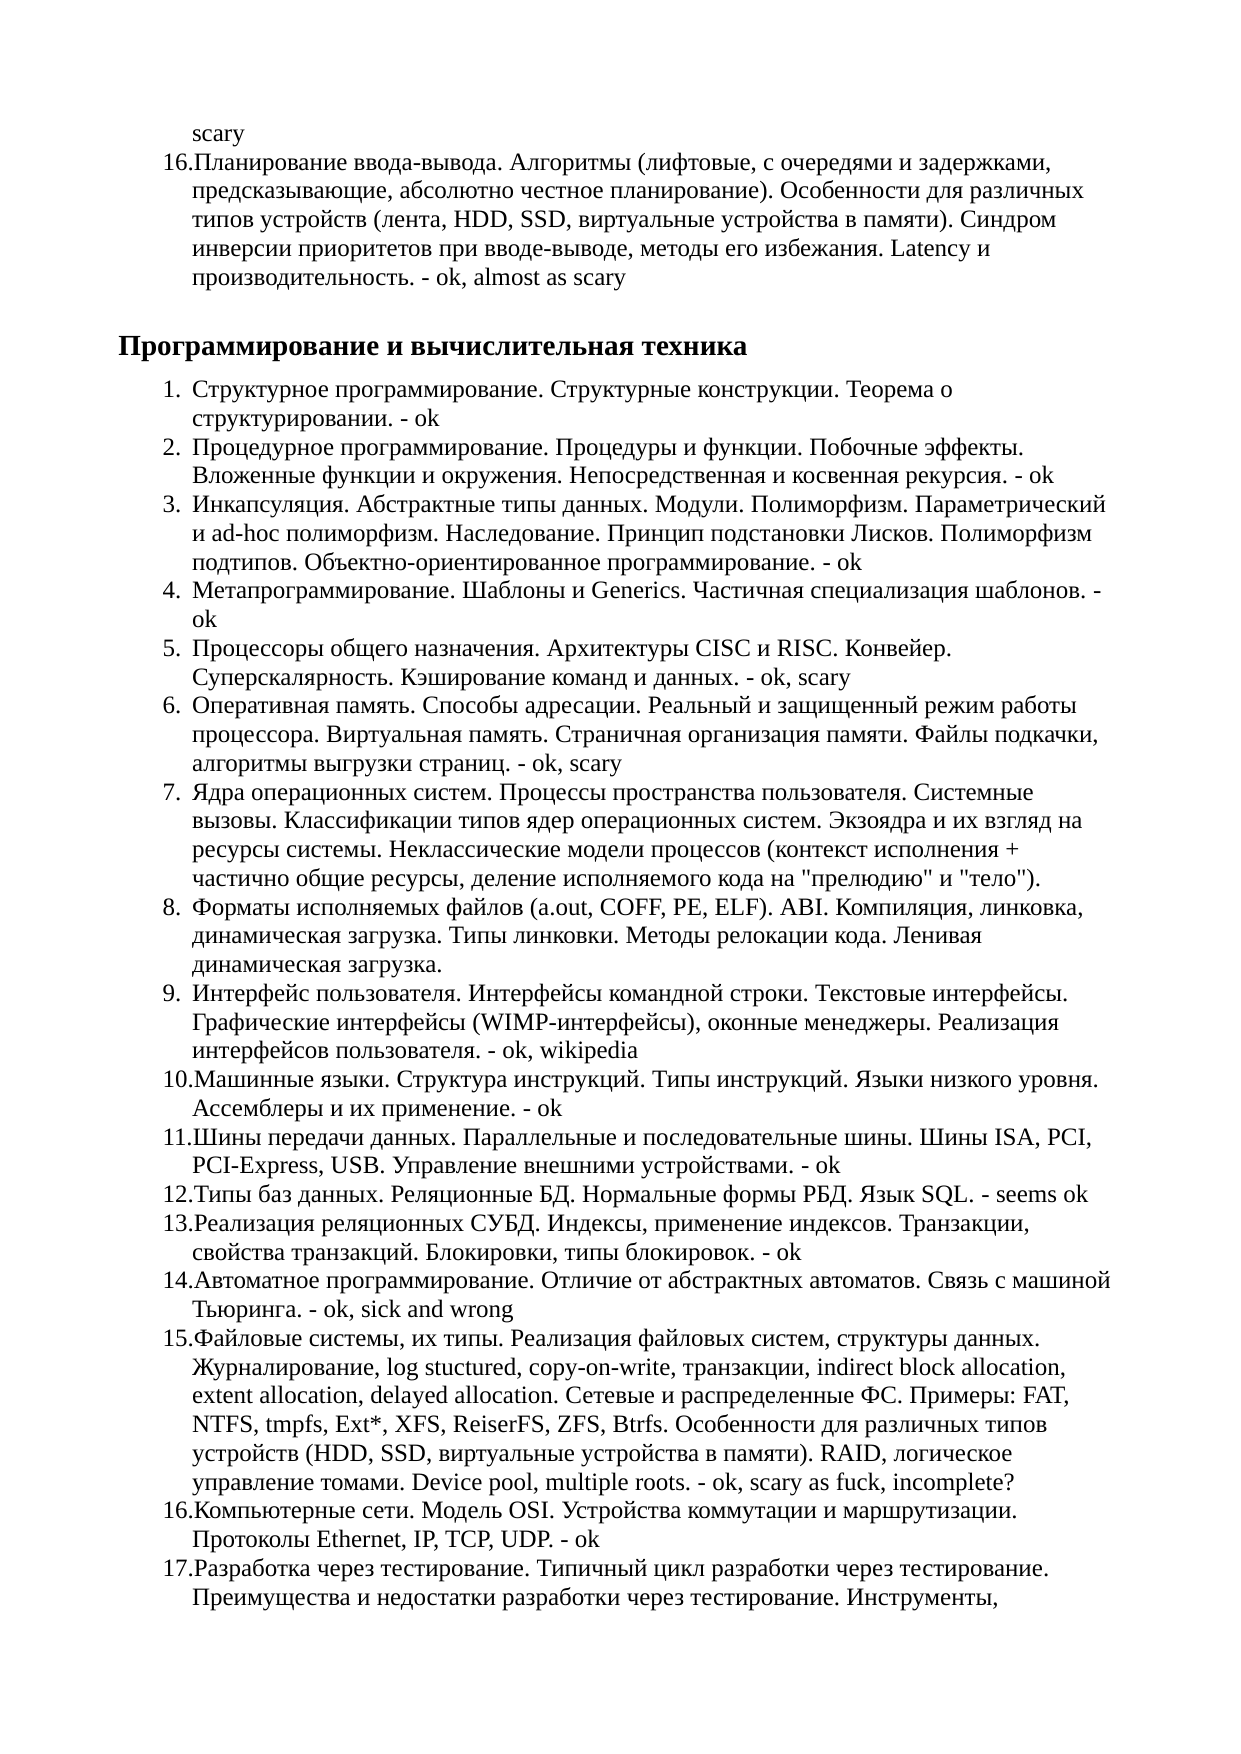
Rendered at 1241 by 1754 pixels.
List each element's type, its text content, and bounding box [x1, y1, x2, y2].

list Автоматное программирование. Отличие от абстрактных автоматов. Связь с машиной Тьюринга. - ok, sick and wrong [162, 1265, 1122, 1323]
list Типы баз данных. Реляционные БД. Нормальные формы РБД. Язык SQL. - seems ok [162, 1179, 1122, 1208]
list Метапрограммирование. Шаблоны и Generics. Частичная специализация шаблонов. - ok [162, 575, 1122, 633]
list Оперативная память. Способы адресации. Реальный и защищенный режим работы процессора. Виртуальная память. Страничная организация памяти. Файлы подкачки, алгоритмы выгрузки страниц. - ok, scary [162, 690, 1122, 777]
list Процессоры общего назначения. Архитектуры CISC и RISC. Конвейер. Суперскалярность. Кэширование команд и данных. - ok, scary [162, 633, 1122, 690]
list Инкапсуляция. Абстрактные типы данных. Модули. Полиморфизм. Параметрический и ad-hoc полиморфизм. Наследование. Принцип подстановки Лисков. Полиморфизм подтипов. Объектно-ориентированное программирование. - ok [162, 489, 1122, 575]
list Компьютерные сети. Модель OSI. Устройства коммутации и маршрутизации. Протоколы Ethernet, IP, TCP, UDP. - ok [162, 1495, 1122, 1553]
list Планирование ввода-вывода. Алгоритмы (лифтовые, с очередями и задержками, предсказывающие, абсолютно честное планирование). Особенности для различных типов устройств (лента, HDD, SSD, виртуальные устройства в памяти). Синдром инверсии приоритетов при вводе-выводе, методы его избежания. Latency и производительность. - ok, almost as scary [162, 147, 1122, 291]
list Машинные языки. Структура инструкций. Типы инструкций. Языки низкого уровня. Ассемблеры и их применение. - ok [162, 1064, 1122, 1122]
list Интерфейс пользователя. Интерфейсы командной строки. Текстовые интерфейсы. Графические интерфейсы (WIMP-интерфейсы), оконные менеджеры. Реализация интерфейсов пользователя. - ok, wikipedia [162, 978, 1122, 1064]
list scary [162, 118, 1122, 147]
list Структурное программирование. Структурные конструкции. Теорема о структурировании. - ok [162, 374, 1122, 432]
list Процедурное программирование. Процедуры и функции. Побочные эффекты. Вложенные функции и окружения. Непосредственная и косвенная рекурсия. - ok [162, 432, 1122, 489]
list Ядра операционных систем. Процессы пространства пользователя. Системные вызовы. Классификации типов ядер операционных систем. Экзоядра и их взгляд на ресурсы системы. Неклассические модели процессов (контекст исполнения + частично общие ресурсы, деление исполняемого кода на "прелюдию" и "тело"). [162, 777, 1122, 892]
list Файловые системы, их типы. Реализация файловых систем, структуры данных. Журналирование, log stuctured, copy-on-write, транзакции, indirect block allocation, extent allocation, delayed allocation. Сетевые и распределенные ФС. Примеры: FAT, NTFS, tmpfs, Ext*, XFS, ReiserFS, ZFS, Btrfs. Особенности для различных типов устройств (HDD, SSD, виртуальные устройства в памяти). RAID, логическое управление томами. Device pool, multiple roots. - ok, scary as fuck, incomplete? [162, 1323, 1122, 1495]
list Разработка через тестирование. Типичный цикл разработки через тестирование. Преимущества и недостатки разработки через тестирование. Инструменты, [162, 1553, 1122, 1610]
list Реализация реляционных СУБД. Индексы, применение индексов. Транзакции, свойства транзакций. Блокировки, типы блокировок. - ok [162, 1208, 1122, 1265]
list Шины передачи данных. Параллельные и последовательные шины. Шины ISA, PCI, PCI-Express, USB. Управление внешними устройствами. - ok [162, 1122, 1122, 1179]
list Форматы исполняемых файлов (a.out, COFF, PE, ELF). ABI. Компиляция, линковка, динамическая загрузка. Типы линковки. Методы релокации кода. Ленивая динамическая загрузка. [162, 892, 1122, 978]
subtitle Программирование и вычислительная техника [118, 328, 1122, 362]
